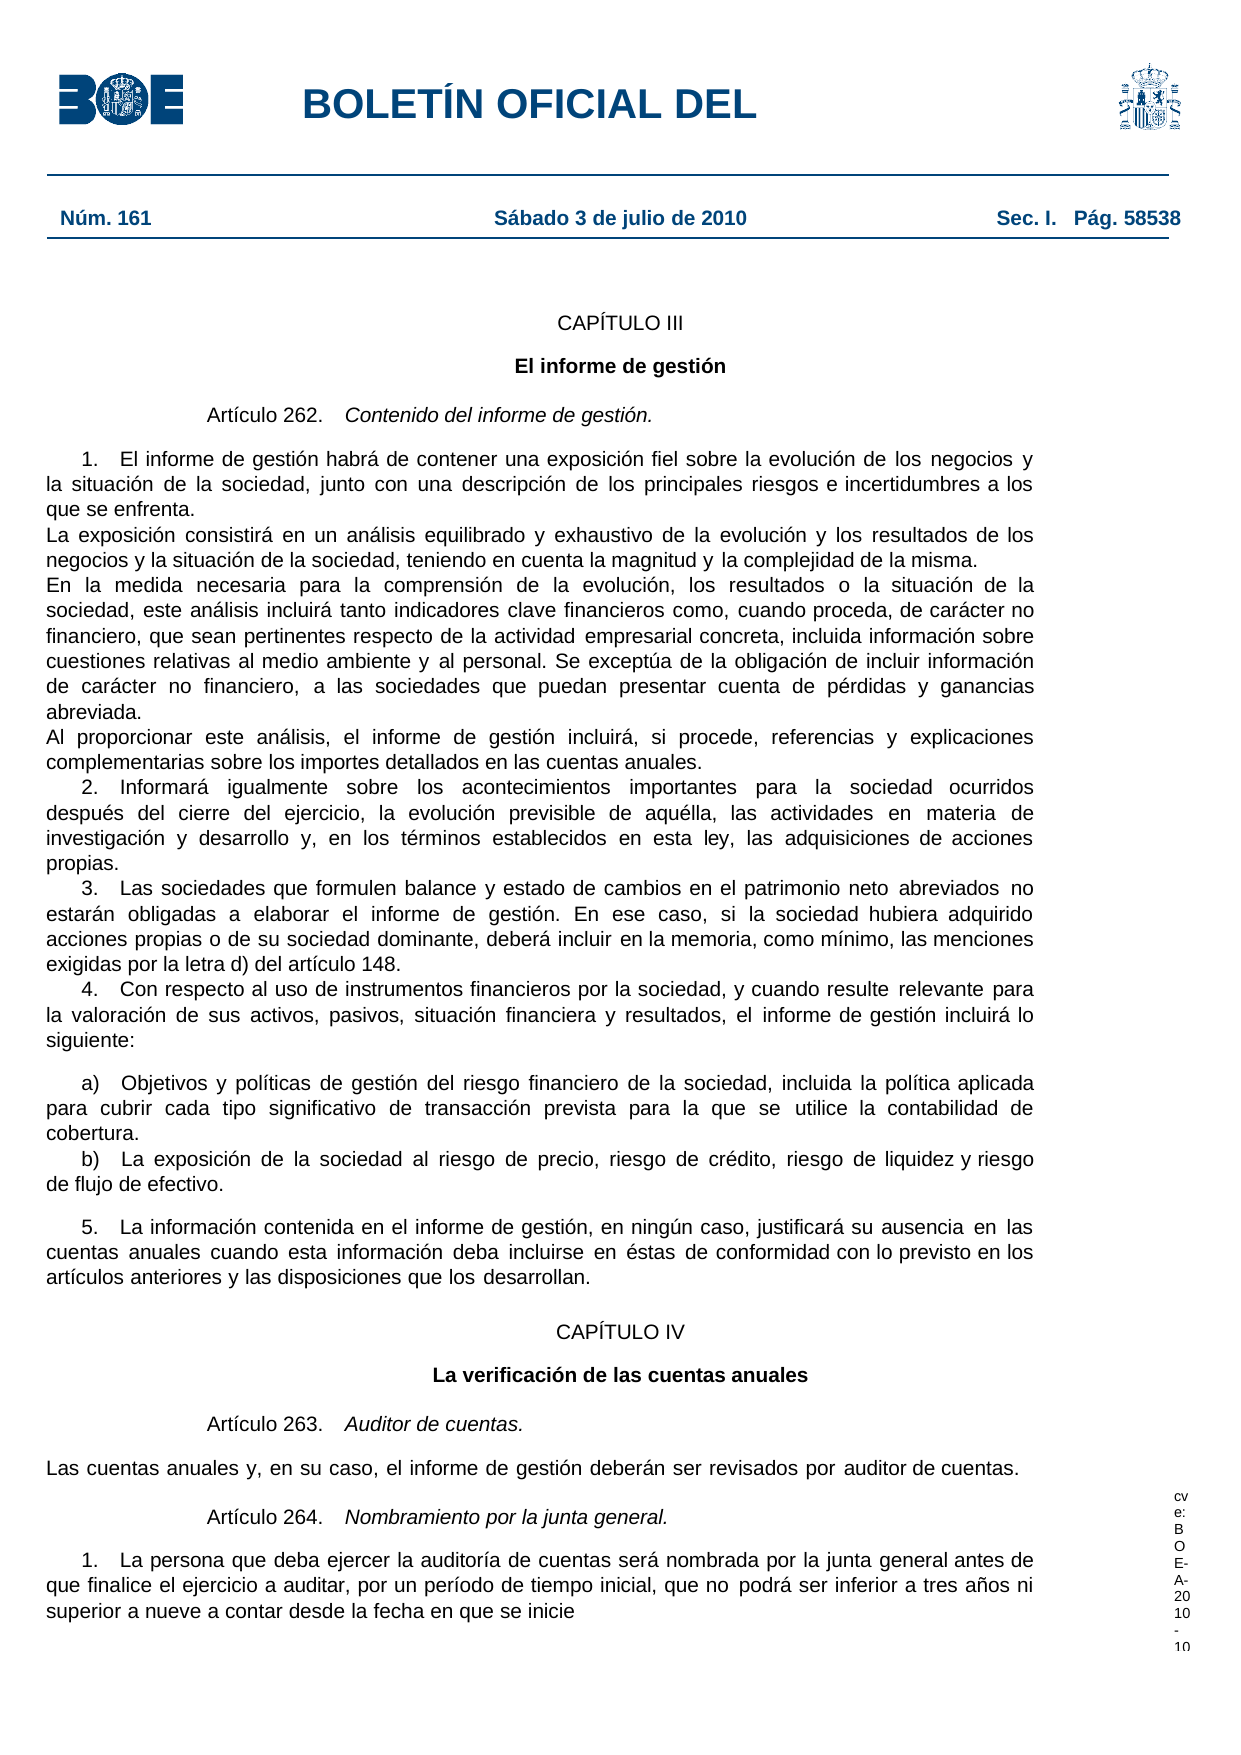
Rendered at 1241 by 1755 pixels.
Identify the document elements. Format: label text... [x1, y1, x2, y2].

text CAPÍTULO III [46, 311, 1195, 335]
text Las cuentas anuales y, en su caso, el informe de gestión deberán ser revisados por auditor de cuentas. [46, 1456, 1034, 1480]
text Artículo 263. Auditor de cuentas. [207, 1412, 1195, 1436]
text En la medida necesaria para la comprensión de la evolución, los resultados o la situación de la sociedad, este análisis incluirá tanto indicadores clave financieros como, cuando proceda, de carácter no financiero, que sean pertinentes respecto de la actividad empresarial concreta, incluida información sobre cuestiones relativas al medio ambiente y al personal. Se exceptúa de la obligación de incluir información de carácter no financiero, a las sociedades que puedan presentar cuenta de pérdidas y ganancias abreviada. [46, 573, 1034, 723]
subtitle Núm. 161 Sábado 3 de julio de 2010 Sec. I. Pág. 58538 [46, 205, 1195, 229]
text Artículo 264. Nombramiento por la junta general. [207, 1504, 1172, 1529]
list Las sociedades que formulen balance y estado de cambios en el patrimonio neto abreviados no estarán obligadas a elaborar el informe de gestión. En ese caso, si la sociedad hubiera adquirido acciones propias o de su sociedad dominante, deberá incluir en la memoria, como mínimo, las menciones exigidas por la letra d) del artículo 148. [46, 876, 1034, 976]
list La información contenida en el informe de gestión, en ningún caso, justificará su ausencia en las cuentas anuales cuando esta información deba incluirse en éstas de conformidad con lo previsto en los artículos anteriores y las disposiciones que los desarrollan. [46, 1214, 1034, 1289]
list Con respecto al uso de instrumentos financieros por la sociedad, y cuando resulte relevante para la valoración de sus activos, pasivos, situación financiera y resultados, el informe de gestión incluirá lo siguiente: [46, 977, 1034, 1052]
list Informará igualmente sobre los acontecimientos importantes para la sociedad ocurridos después del cierre del ejercicio, la evolución previsible de aquélla, las actividades en materia de investigación y desarrollo y, en los términos establecidos en esta ley, las adquisiciones de acciones propias. [46, 775, 1034, 875]
subtitle La verificación de las cuentas anuales [46, 1363, 1195, 1387]
text La exposición consistirá en un análisis equilibrado y exhaustivo de la evolución y los resultados de los negocios y la situación de la sociedad, teniendo en cuenta la magnitud y la complejidad de la misma. [46, 522, 1034, 572]
text cve: BOE-A-2010-10544 [1174, 1487, 1191, 1650]
text Artículo 262. Contenido del informe de gestión. [207, 403, 1195, 427]
list La persona que deba ejercer la auditoría de cuentas será nombrada por la junta general antes de que finalice el ejercicio a auditar, por un período de tiempo inicial, que no podrá ser inferior a tres años ni superior a nueve a contar desde la fecha en que se inicie [46, 1548, 1034, 1622]
list La exposición de la sociedad al riesgo de precio, riesgo de crédito, riesgo de liquidez y riesgo de flujo de efectivo. [46, 1146, 1034, 1196]
text CAPÍTULO IV [46, 1320, 1195, 1344]
subtitle El informe de gestión [46, 354, 1195, 378]
list El informe de gestión habrá de contener una exposición fiel sobre la evolución de los negocios y la situación de la sociedad, junto con una descripción de los principales riesgos e incertidumbres a los que se enfrenta. [46, 447, 1034, 521]
text Al proporcionar este análisis, el informe de gestión incluirá, si procede, referencias y explicaciones complementarias sobre los importes detallados en las cuentas anuales. [46, 725, 1034, 774]
list Objetivos y políticas de gestión del riesgo financiero de la sociedad, incluida la política aplicada para cubrir cada tipo significativo de transacción prevista para la que se utilice la contabilidad de cobertura. [46, 1071, 1034, 1145]
